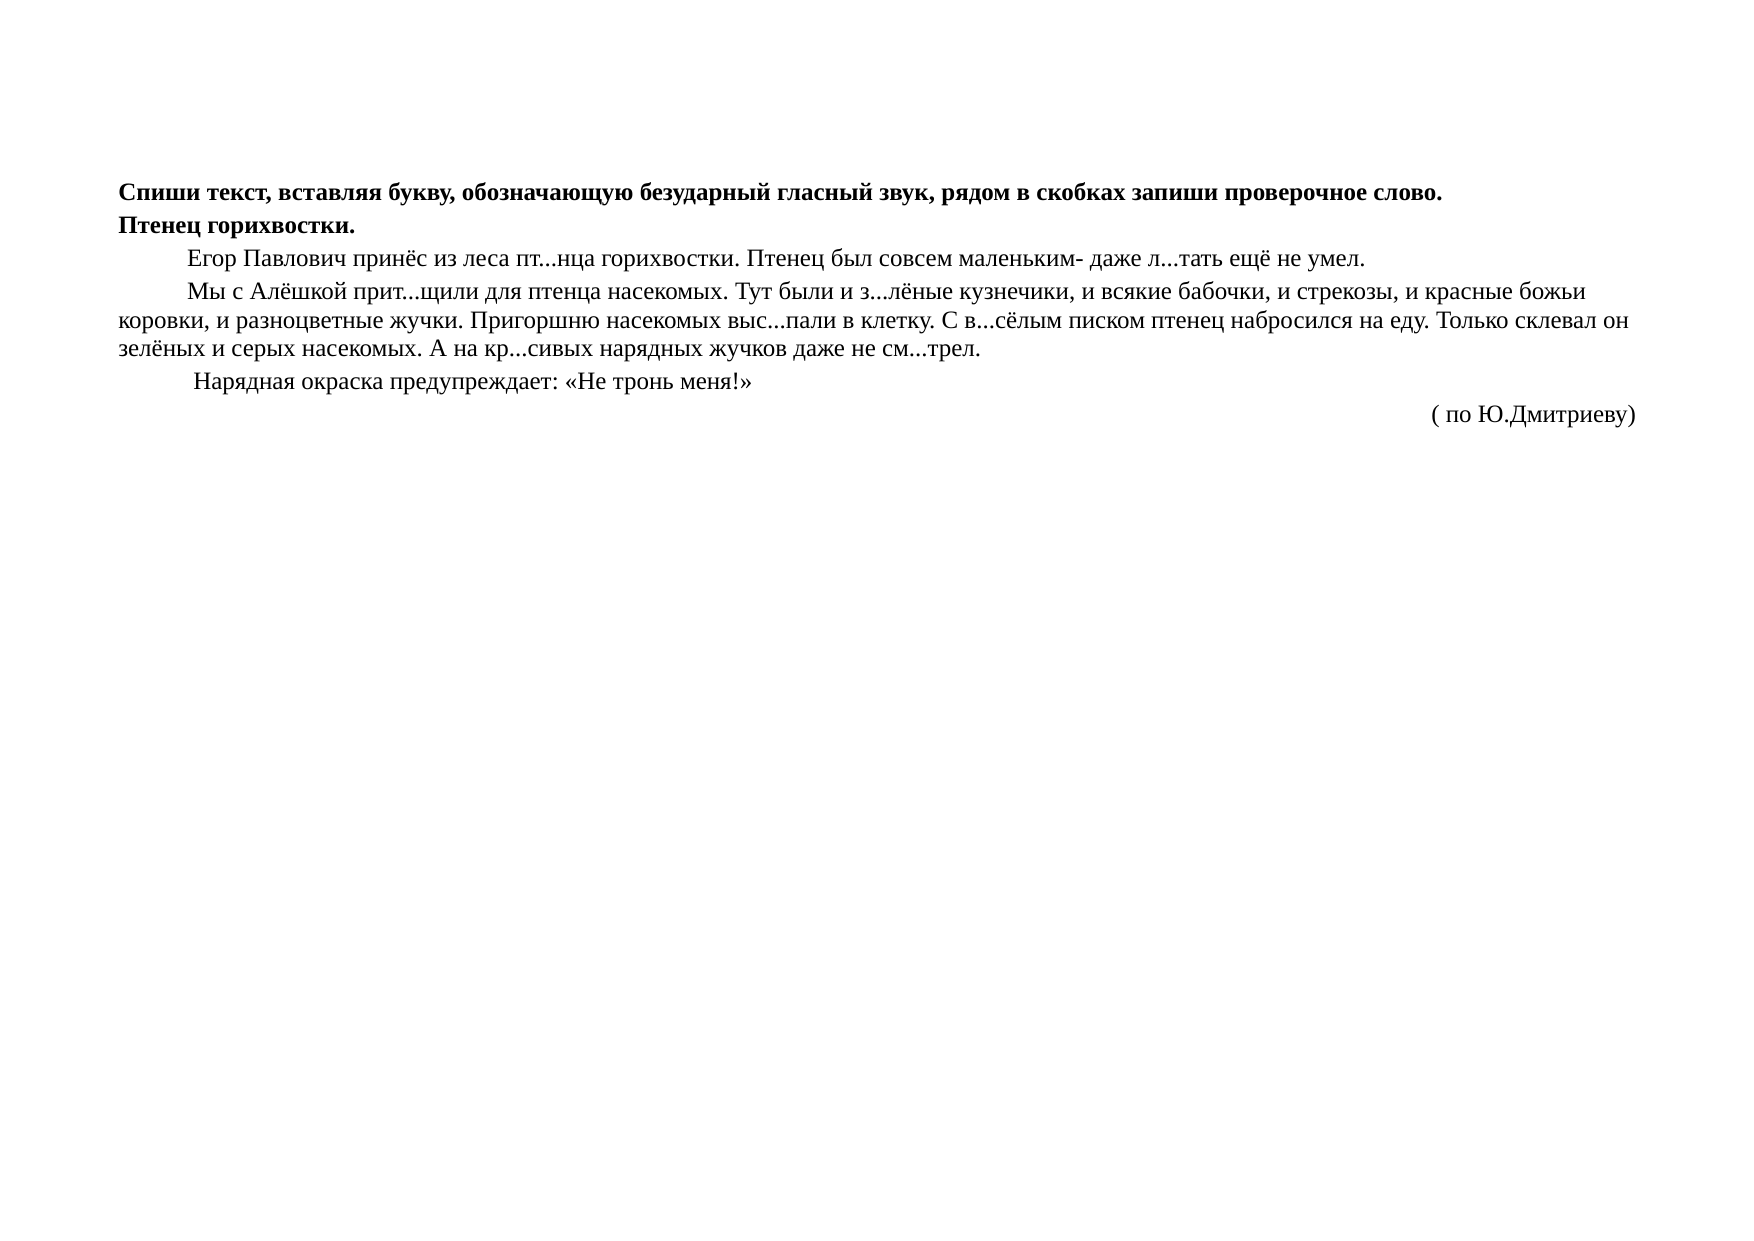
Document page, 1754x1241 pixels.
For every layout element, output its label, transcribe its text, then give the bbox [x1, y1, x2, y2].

text Спиши текст, вставляя букву, обозначающую безударный гласный звук, рядом в скобках запиши проверочное слово. [118, 177, 1636, 206]
text Мы с Алёшкой прит...щили для птенца насекомых. Тут были и з...лёные кузнечики, и всякие бабочки, и стрекозы, и красные божьи коровки, и разноцветные жучки. Пригоршню насекомых выс...пали в клетку. С в...сёлым писком птенец набросился на еду. Только склевал он зелёных и серых насекомых. А на кр...сивых нарядных жучков даже не см...трел. [118, 276, 1636, 362]
text ( по Ю.Дмитриеву) [118, 399, 1636, 428]
text Егор Павлович принёс из леса пт...нца горихвостки. Птенец был совсем маленьким- даже л...тать ещё не умел. [118, 243, 1636, 272]
text Нарядная окраска предупреждает: «Не тронь меня!» [118, 366, 1636, 395]
text Птенец горихвостки. [118, 210, 1636, 239]
